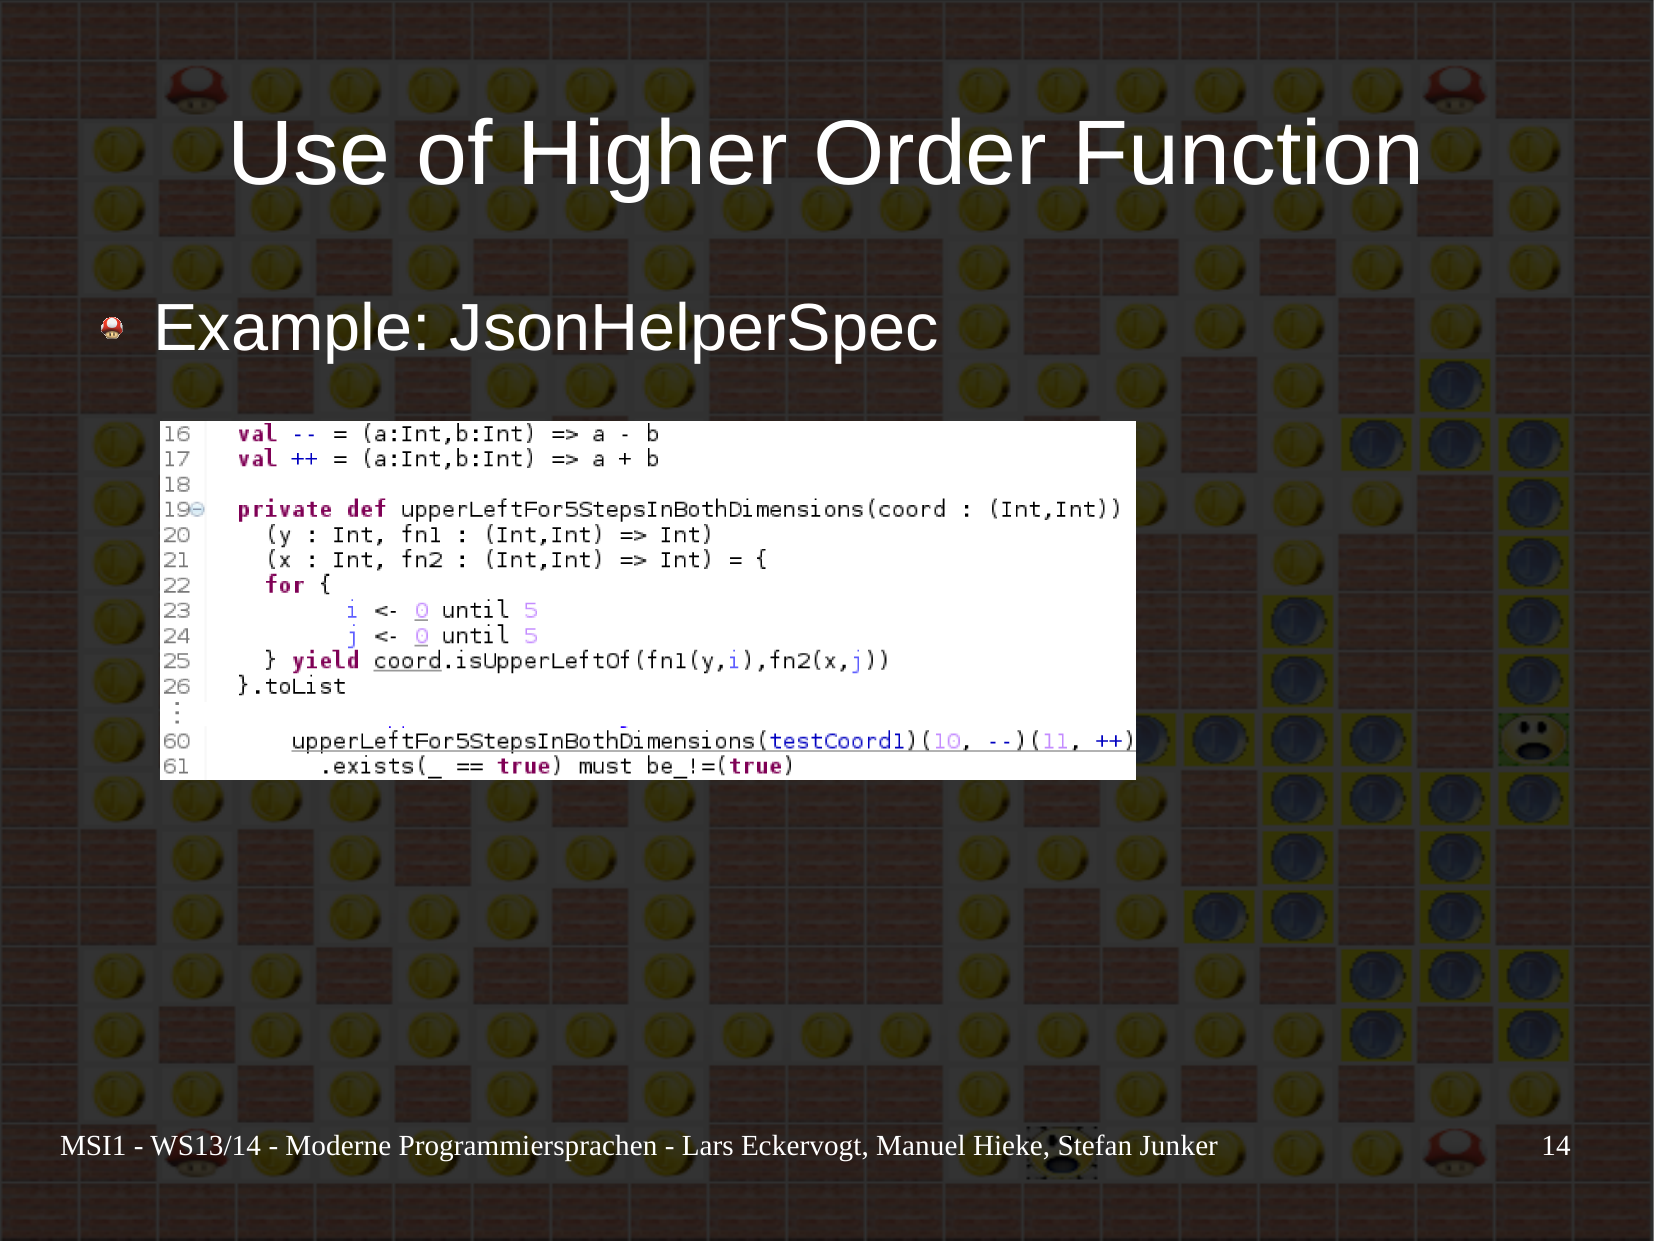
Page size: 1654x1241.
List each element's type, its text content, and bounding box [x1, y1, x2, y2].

picture [0, 0, 1654, 1241]
title Use of Higher Order Function [82, 49, 1571, 257]
list Example: JsonHelperSpec [82, 290, 1571, 1010]
